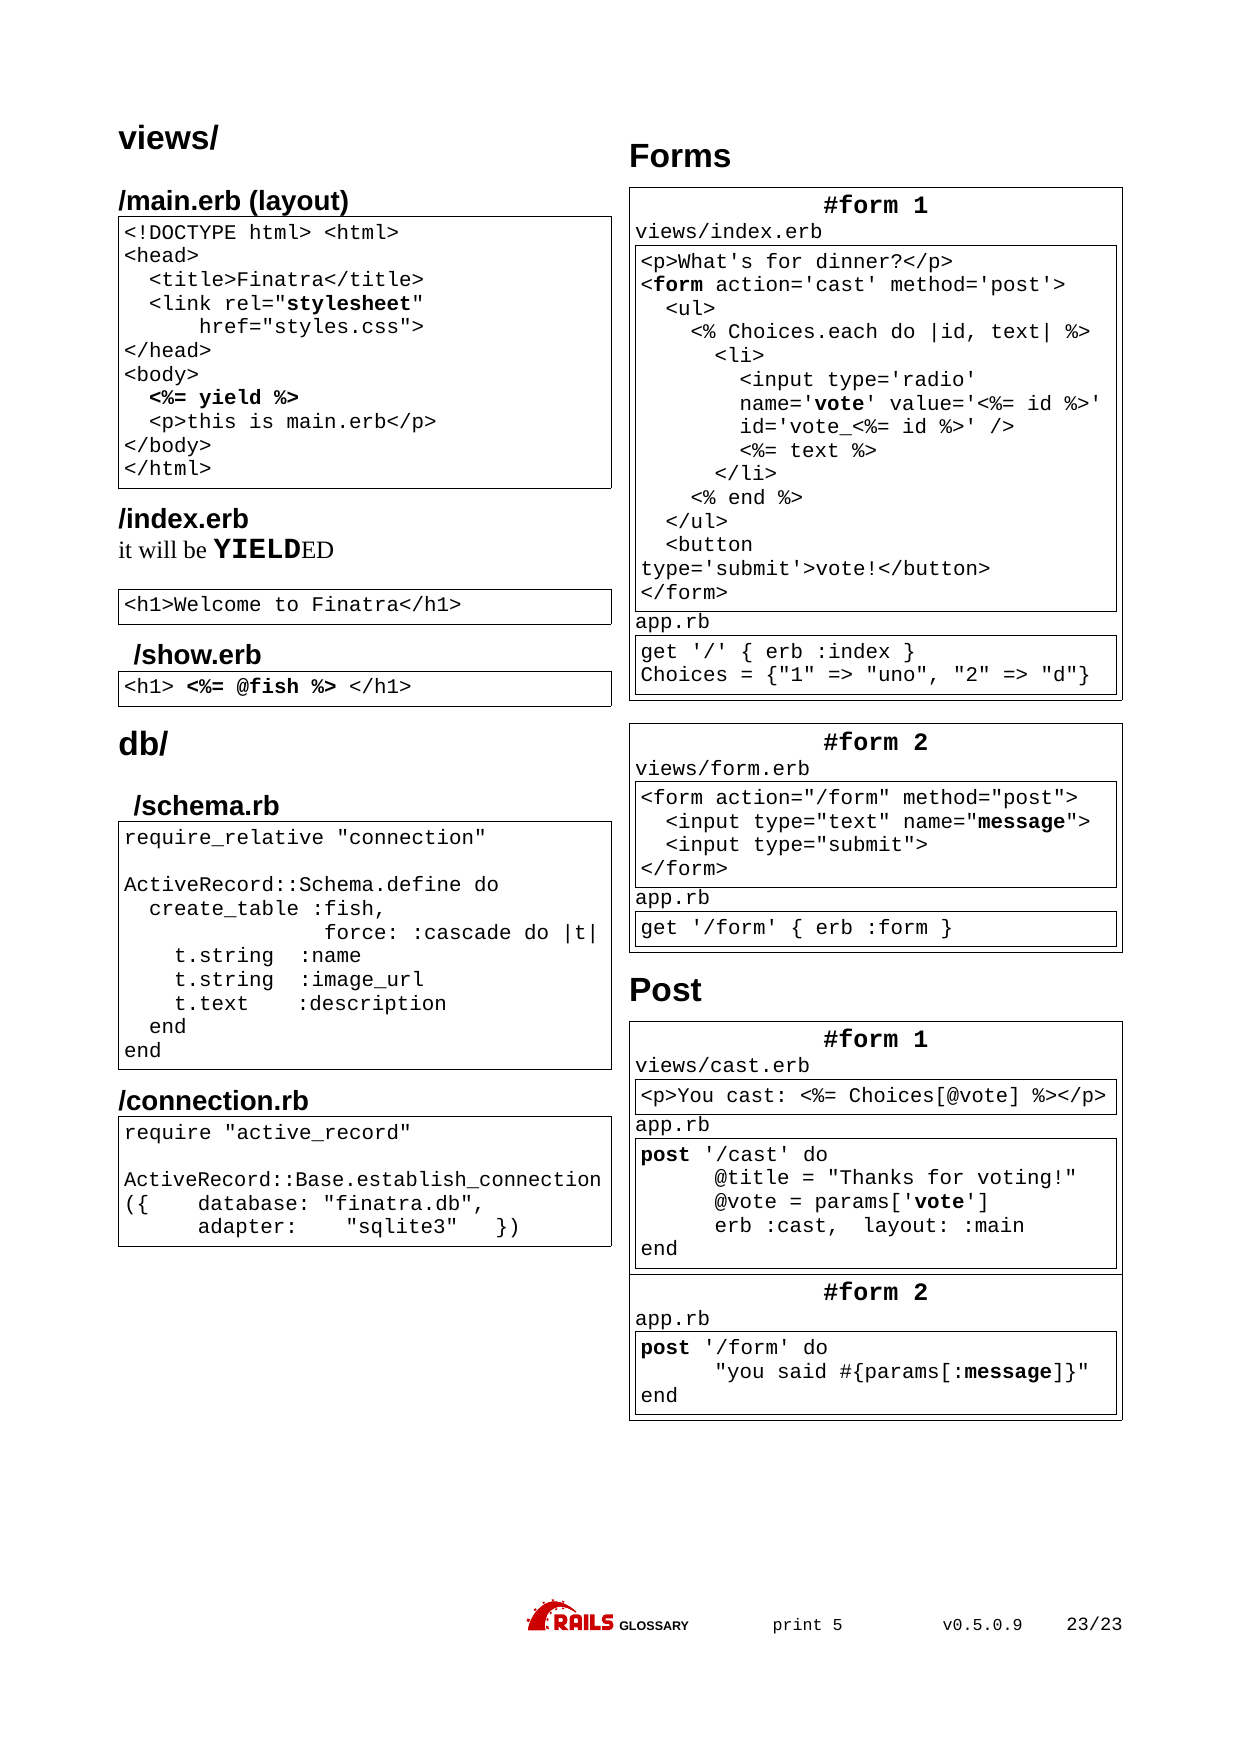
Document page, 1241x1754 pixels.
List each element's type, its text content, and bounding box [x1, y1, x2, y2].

table_cell #form 2 app.rb [630, 1275, 1122, 1420]
table_header <form action="/form" method="post"> <input type="text" name="message"> <input type="submit"> </form> [636, 782, 1116, 887]
table_header <!DOCTYPE html> <html> <head> <title>Finatra</title> <link rel="stylesheet" href="styles.css"> </head> <body> <%= yield %> <p>this is main.erb</p> </body> </html> [119, 217, 611, 488]
subtitle db/ [118, 723, 611, 762]
text it will be YIELDED [118, 534, 611, 567]
table_header <p>What's for dinner?</p> <form action='cast' method='post'> <ul> <% Choices.each do |id, text| %> <li> <input type='radio' name='vote' value='<%= id %>' id='vote_<%= id %>' /> <%= text %> </li> <% end %> </ul> <button type='submit'>vote!</button> </form> [636, 246, 1116, 611]
subtitle /show.erb [118, 639, 611, 671]
table_header post '/form' do "you said #{params[:message]}" end [636, 1332, 1116, 1414]
subtitle /main.erb (layout) [118, 184, 611, 216]
table_header require "active_record" ActiveRecord::Base.establish_connection({ database: "finatra.db", adapter: "sqlite3" }) [119, 1117, 611, 1246]
subtitle /schema.rb [118, 789, 611, 821]
table_header post '/cast' do @title = "Thanks for voting!" @vote = params['vote'] erb :cast, layout: :main end [636, 1139, 1116, 1268]
table_header get '/' { erb :index } Choices = {"1" => "uno", "2" => "d"} [636, 636, 1116, 694]
subtitle Post [629, 970, 1122, 1009]
table_header <h1> <%= @fish %> </h1> [119, 672, 611, 706]
table_header <p>You cast: <%= Choices[@vote] %></p> [636, 1080, 1116, 1114]
table_header get '/form' { erb :form } [636, 912, 1116, 946]
subtitle /index.erb [118, 502, 611, 534]
table_header require_relative "connection" ActiveRecord::Schema.define do create_table :fish, force: :cascade do |t| t.string :name t.string :image_url t.text :description end end [119, 822, 611, 1069]
table_header <h1>Welcome to Finatra</h1> [119, 590, 611, 624]
table_header #form 1 views/cast.erb app.rb [630, 1022, 1122, 1274]
subtitle views/ [118, 118, 611, 157]
subtitle Forms [629, 136, 1122, 174]
table_header #form 2 views/form.erb app.rb [630, 724, 1122, 952]
table_header #form 1 views/index.erb app.rb [630, 188, 1122, 699]
subtitle /connection.rb [118, 1084, 611, 1116]
